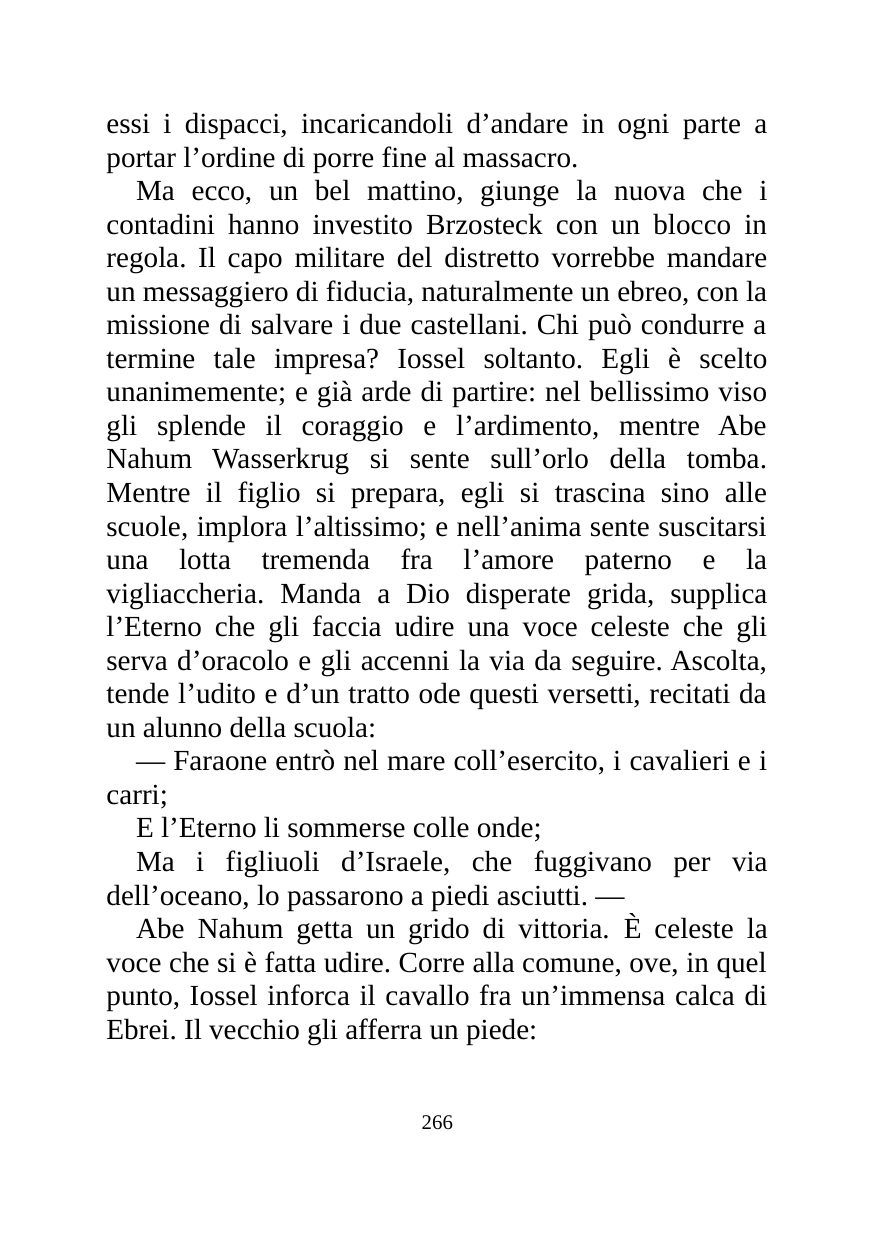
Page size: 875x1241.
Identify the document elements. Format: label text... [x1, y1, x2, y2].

text Abe Nahum getta un grido di vittoria. È celeste la voce che si è fatta udire. Corre alla comune, ove, in quel punto, Iossel inforca il cavallo fra un’immensa calca di Ebrei. Il vecchio gli afferra un piede: [106, 911, 768, 1045]
text — Faraone entrò nel mare coll’esercito, i cavalieri e i carri; [106, 743, 768, 811]
text essi i dispacci, incaricandoli d’andare in ogni parte a portar l’ordine di porre fine al massacro. [106, 106, 768, 173]
text E l’Eterno li sommerse colle onde; [106, 811, 768, 844]
text Ma ecco, un bel mattino, giunge la nuova che i contadini hanno investito Brzosteck con un blocco in regola. Il capo militare del distretto vorrebbe mandare un messaggiero di fiducia, naturalmente un ebreo, con la missione di salvare i due castellani. Chi può condurre a termine tale impresa? Iossel soltanto. Egli è scelto unanimemente; e già arde di partire: nel bellissimo viso gli splende il coraggio e l’ardimento, mentre Abe Nahum Wasserkrug si sente sull’orlo della tomba. Mentre il figlio si prepara, egli si trascina sino alle scuole, implora l’altissimo; e nell’anima sente suscitarsi una lotta tremenda fra l’amore paterno e la vigliaccheria. Manda a Dio disperate grida, supplica l’Eterno che gli faccia udire una voce celeste che gli serva d’oracolo e gli accenni la via da seguire. Ascolta, tende l’udito e d’un tratto ode questi versetti, recitati da un alunno della scuola: [106, 173, 768, 743]
text Ma i figliuoli d’Israele, che fuggivano per via dell’oceano, lo passarono a piedi asciutti. — [106, 844, 768, 911]
